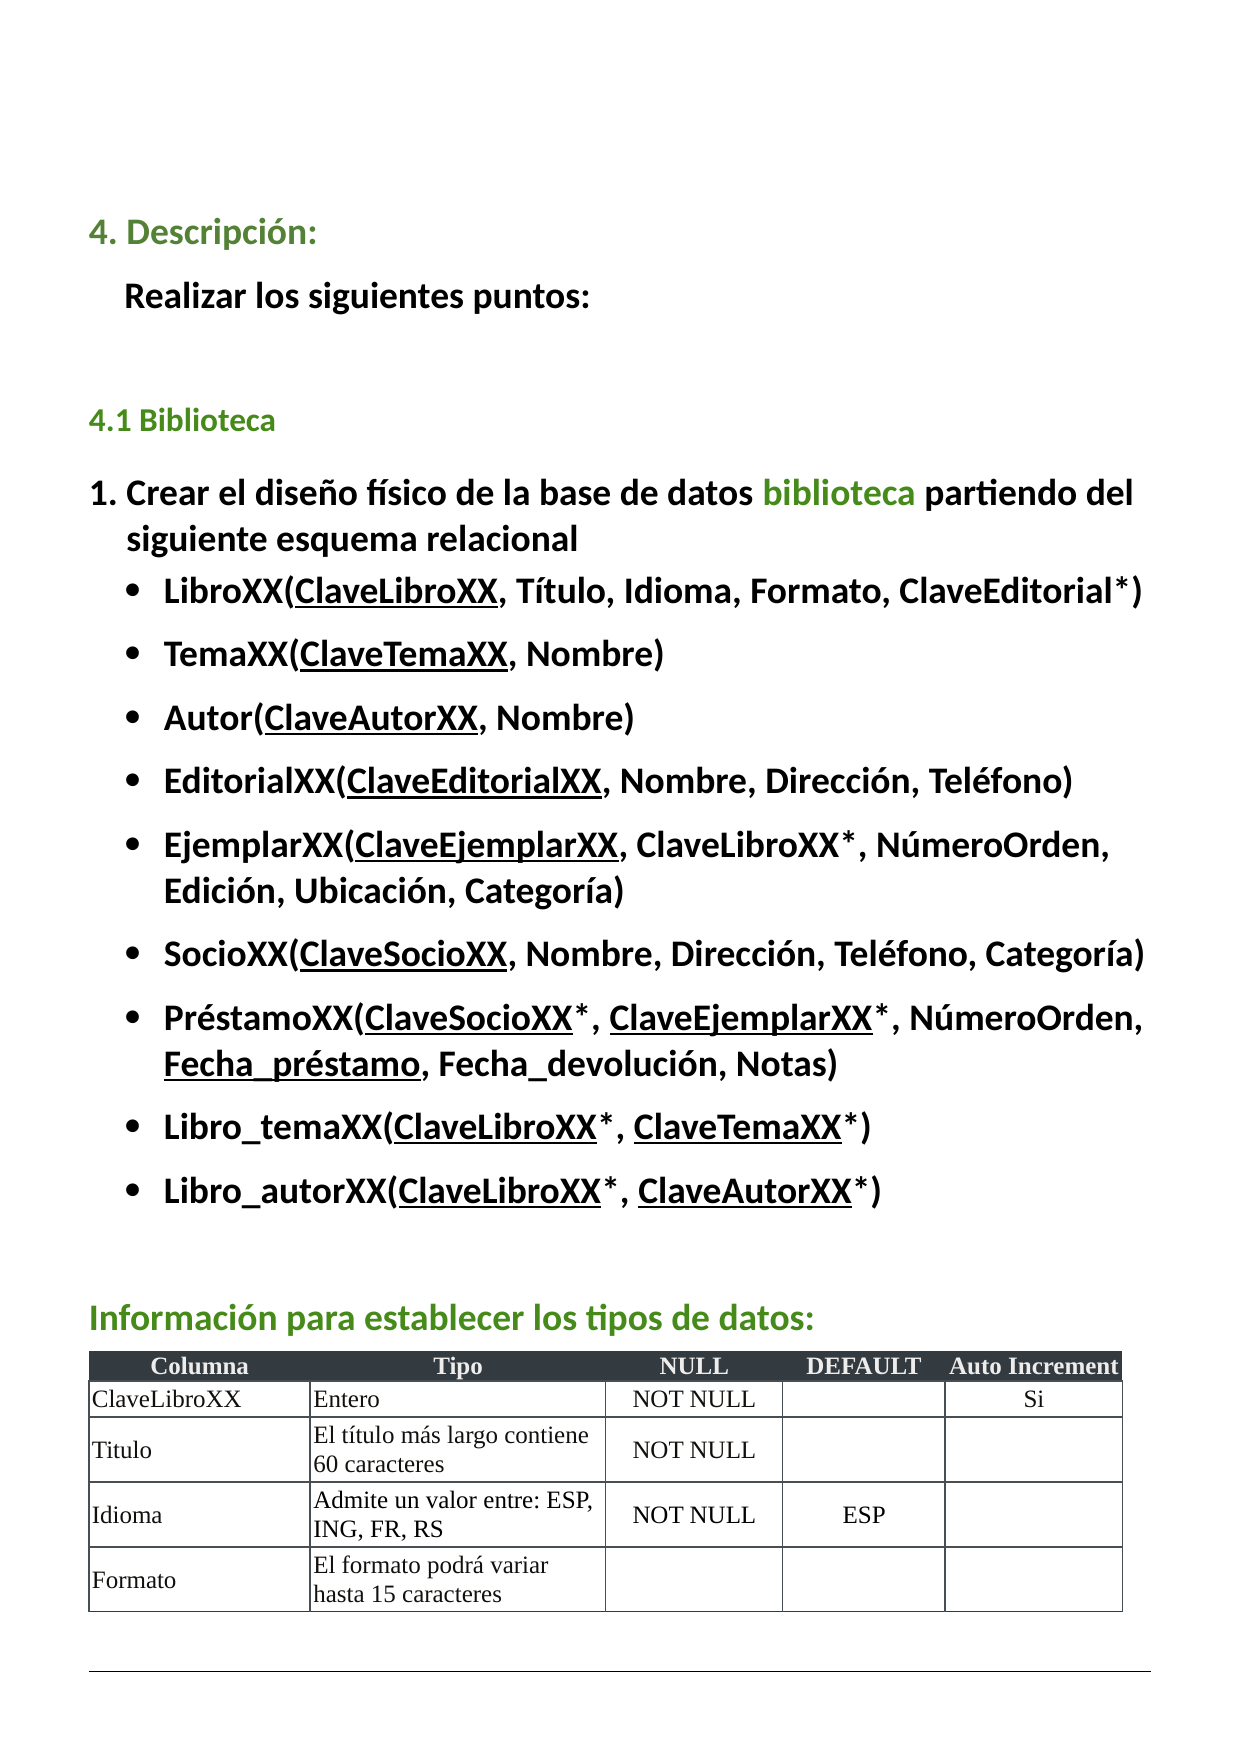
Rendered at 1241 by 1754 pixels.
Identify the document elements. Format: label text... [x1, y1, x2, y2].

table_cell [946, 1418, 1122, 1481]
text 4.1 Biblioteca [89, 399, 1152, 439]
table_cell NOT NULL [606, 1483, 782, 1546]
table_cell ClaveLibroXX [90, 1382, 309, 1416]
table_cell NOT NULL [606, 1382, 782, 1416]
list EditorialXX(ClaveEditorialXX, Nombre, Dirección, Teléfono) [126, 757, 1152, 803]
list Autor(ClaveAutorXX, Nombre) [126, 694, 1152, 739]
table_cell [783, 1548, 944, 1611]
table_cell Si [946, 1382, 1122, 1416]
table_cell [946, 1483, 1122, 1546]
list LibroXX(ClaveLibroXX, Título, Idioma, Formato, ClaveEditorial*) [126, 567, 1152, 612]
table_cell Titulo [90, 1418, 309, 1481]
text 4. Descripción: [89, 208, 1152, 254]
list Libro_autorXX(ClaveLibroXX*, ClaveAutorXX*) [126, 1167, 1152, 1212]
table_cell Idioma [90, 1483, 309, 1546]
text Realizar los siguientes puntos: [89, 272, 1152, 317]
text Información para establecer los tipos de datos: [89, 1294, 1152, 1339]
table_cell Entero [311, 1382, 605, 1416]
table_header Auto Increment [945, 1351, 1122, 1380]
table_header NULL [606, 1351, 783, 1380]
table_cell [783, 1418, 944, 1481]
list Crear el diseño físico de la base de datos biblioteca partiendo del siguiente esquema relacional [89, 469, 1152, 561]
table_cell [606, 1548, 782, 1611]
table_cell Formato [90, 1548, 309, 1611]
list SocioXX(ClaveSocioXX, Nombre, Dirección, Teléfono, Categoría) [126, 930, 1152, 976]
list EjemplarXX(ClaveEjemplarXX, ClaveLibroXX*, NúmeroOrden, Edición, Ubicación, Categoría) [126, 821, 1152, 912]
table_cell [946, 1548, 1122, 1611]
table_cell El formato podrá variar hasta 15 caracteres [311, 1548, 605, 1611]
table_cell ESP [783, 1483, 944, 1546]
list Libro_temaXX(ClaveLibroXX*, ClaveTemaXX*) [126, 1103, 1152, 1149]
table_header Tipo [310, 1351, 606, 1380]
table_cell NOT NULL [606, 1418, 782, 1481]
table_cell Admite un valor entre: ESP, ING, FR, RS [311, 1483, 605, 1546]
table_cell [783, 1382, 944, 1416]
table_header DEFAULT [783, 1351, 945, 1380]
table_cell El título más largo contiene 60 caracteres [311, 1418, 605, 1481]
list TemaXX(ClaveTemaXX, Nombre) [126, 630, 1152, 676]
list PréstamoXX(ClaveSocioXX*, ClaveEjemplarXX*, NúmeroOrden, Fecha_préstamo, Fecha_devolución, Notas) [126, 994, 1152, 1085]
table_header Columna [89, 1351, 310, 1380]
